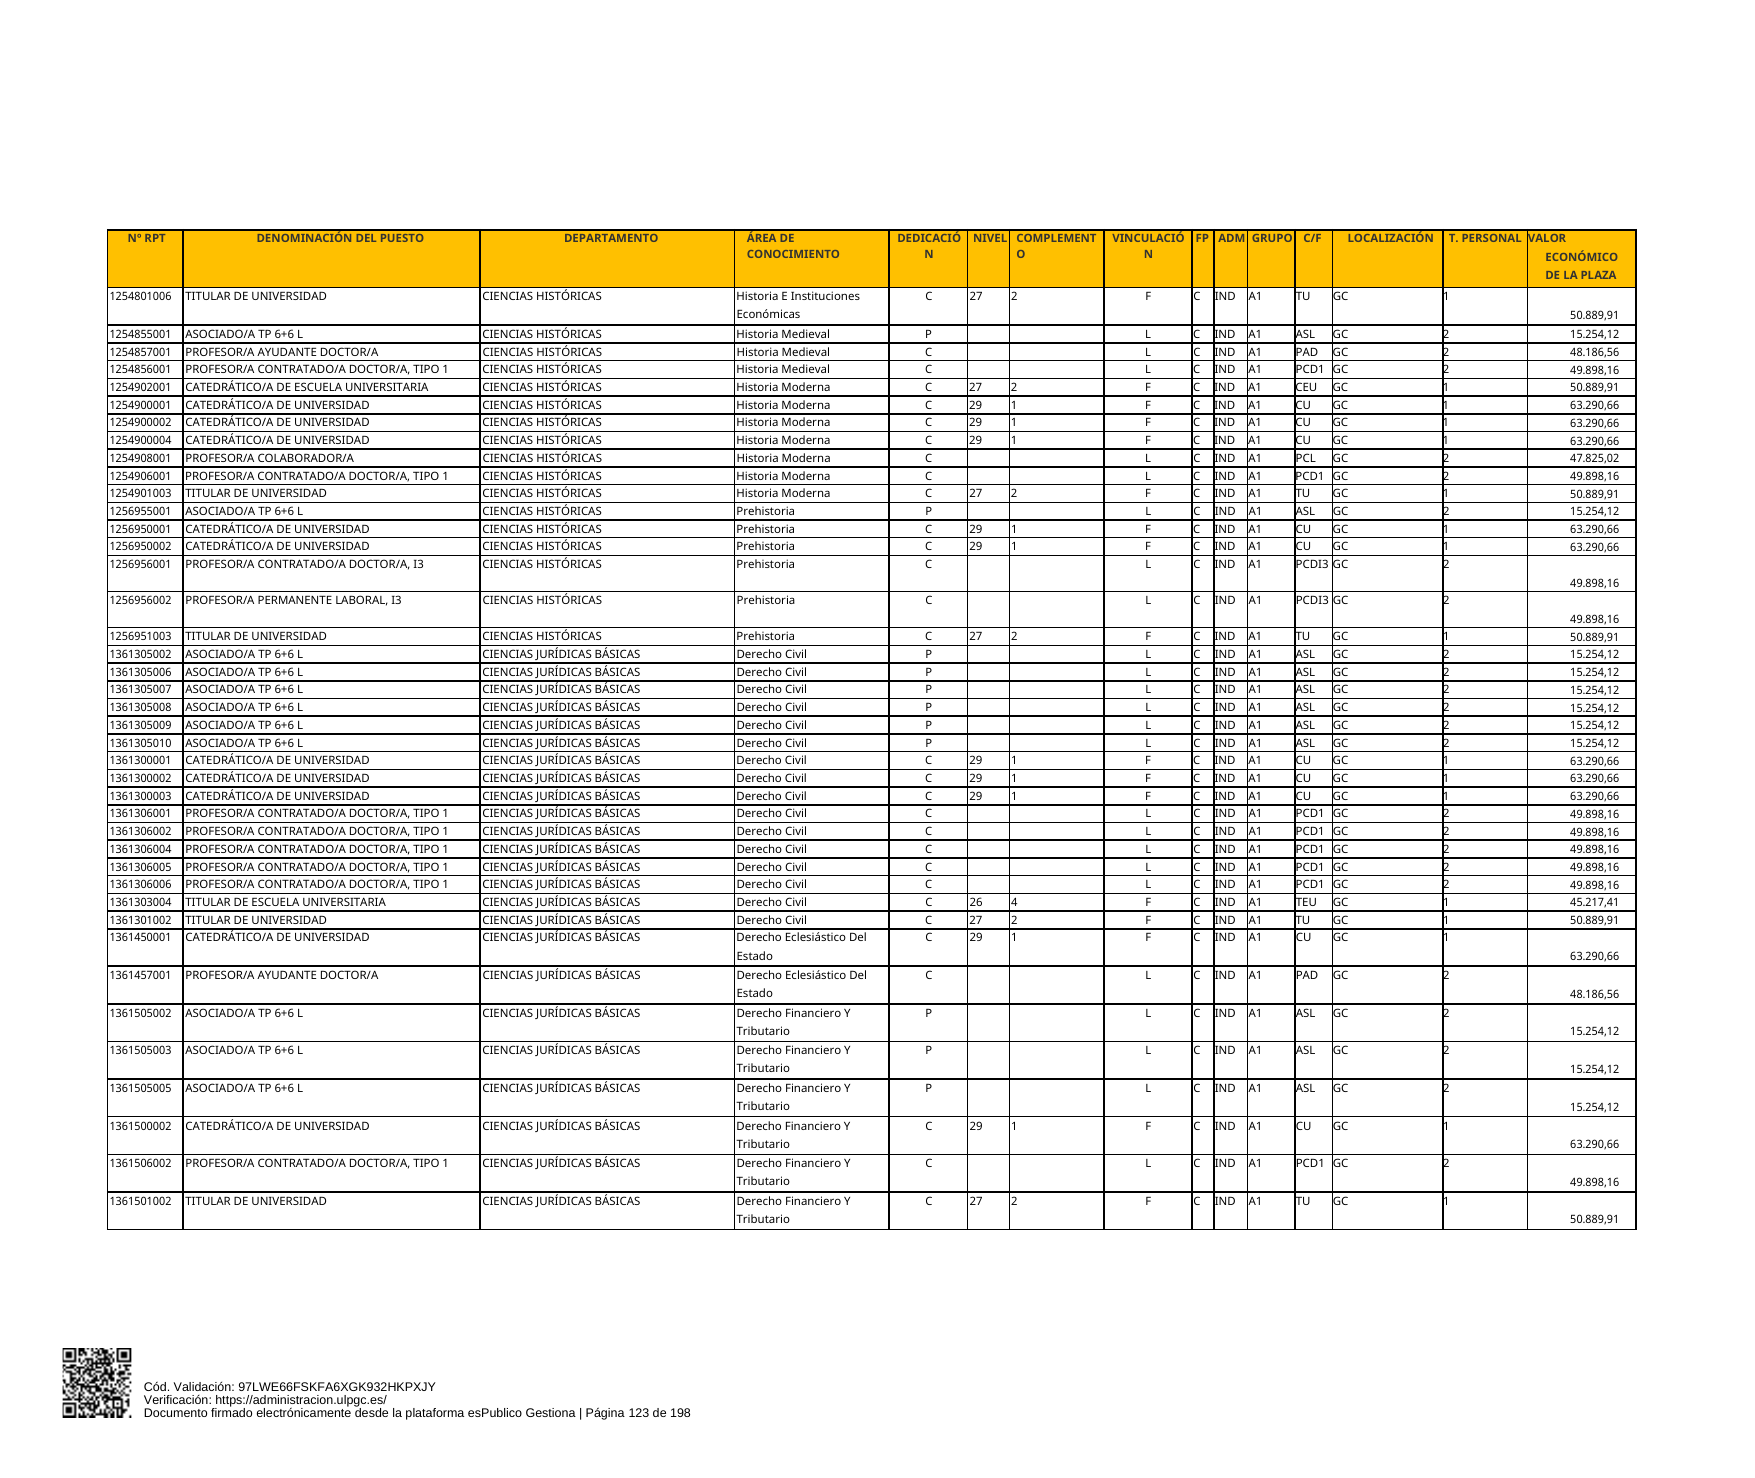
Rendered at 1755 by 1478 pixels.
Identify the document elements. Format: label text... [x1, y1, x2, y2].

table_cell IND [1215, 1193, 1247, 1229]
table_cell [968, 646, 1009, 662]
table_cell C [1193, 361, 1213, 377]
table_cell 2 [1444, 646, 1527, 662]
table_cell Derecho Civil [735, 894, 888, 910]
table_cell C [1193, 521, 1213, 537]
table_cell Historia Moderna [735, 485, 888, 501]
table_cell CU [1296, 770, 1332, 786]
table_cell A1 [1248, 859, 1294, 875]
table_cell IND [1215, 485, 1247, 501]
table_cell A1 [1248, 788, 1294, 804]
table_cell C [890, 806, 967, 822]
table_cell L [1105, 1080, 1191, 1116]
table_header Nº RPT [108, 231, 182, 287]
table_cell ASOCIADO/A TP 6+6 L [184, 1042, 479, 1078]
table_cell GC [1333, 1117, 1442, 1153]
table_cell F [1105, 894, 1191, 910]
table_cell TU [1296, 1193, 1332, 1229]
table_cell [1010, 717, 1103, 733]
table_cell C [1193, 912, 1213, 928]
table_cell 1361301002 [108, 912, 182, 928]
table_cell CU [1296, 397, 1332, 413]
table_cell PROFESOR/A CONTRATADO/A DOCTOR/A, TIPO 1 [184, 841, 479, 857]
table_cell [968, 717, 1009, 733]
table_cell 49.898,16 [1528, 592, 1635, 627]
table_cell 1361300002 [108, 770, 182, 786]
table_cell [968, 699, 1009, 715]
table_cell CATEDRÁTICO/A DE UNIVERSIDAD [184, 752, 479, 768]
table_cell ASL [1296, 503, 1332, 519]
table_cell 1361306005 [108, 859, 182, 875]
table_cell IND [1215, 735, 1247, 751]
table_cell L [1105, 1042, 1191, 1078]
table_cell CEU [1296, 379, 1332, 395]
table_cell 29 [968, 432, 1009, 448]
table_cell TITULAR DE UNIVERSIDAD [184, 485, 479, 501]
table_cell PROFESOR/A CONTRATADO/A DOCTOR/A, TIPO 1 [184, 361, 479, 377]
table_cell 15.254,12 [1528, 682, 1635, 698]
table_cell CIENCIAS JURÍDICAS BÁSICAS [481, 894, 734, 910]
table_cell PCD1 [1296, 841, 1332, 857]
table_cell TITULAR DE ESCUELA UNIVERSITARIA [184, 894, 479, 910]
table_cell 15.254,12 [1528, 503, 1635, 519]
table_cell CIENCIAS HISTÓRICAS [481, 379, 734, 395]
table_cell Prehistoria [735, 538, 888, 554]
table_cell GC [1333, 930, 1442, 965]
table_cell 50.889,91 [1528, 912, 1635, 928]
table_cell 1361457001 [108, 967, 182, 1003]
table_cell PCL [1296, 450, 1332, 466]
table_cell C [890, 752, 967, 768]
table_cell C [890, 397, 967, 413]
table_cell TITULAR DE UNIVERSIDAD [184, 1193, 479, 1229]
table_cell 1 [1444, 752, 1527, 768]
table_cell L [1105, 450, 1191, 466]
table_cell L [1105, 592, 1191, 627]
table_cell IND [1215, 556, 1247, 591]
table_cell A1 [1248, 699, 1294, 715]
table_cell CIENCIAS HISTÓRICAS [481, 397, 734, 413]
table_cell IND [1215, 894, 1247, 910]
table_cell A1 [1248, 735, 1294, 751]
table_cell A1 [1248, 876, 1294, 892]
table_cell 29 [968, 788, 1009, 804]
table_cell 1361306004 [108, 841, 182, 857]
table_cell [1010, 1042, 1103, 1078]
table_cell GC [1333, 876, 1442, 892]
table_cell GC [1333, 521, 1442, 537]
table_cell C [1193, 1005, 1213, 1041]
table_cell 15.254,12 [1528, 699, 1635, 715]
table_cell Historia Medieval [735, 326, 888, 342]
table_cell 1256950001 [108, 521, 182, 537]
table_cell [1010, 326, 1103, 342]
table_cell C [1193, 646, 1213, 662]
table_cell A1 [1248, 628, 1294, 644]
table_cell PCD1 [1296, 859, 1332, 875]
table_cell Derecho Financiero Y Tributario [735, 1005, 888, 1041]
table_cell 2 [1010, 288, 1103, 324]
table_cell IND [1215, 930, 1247, 965]
table_cell 48.186,56 [1528, 967, 1635, 1003]
table_cell GC [1333, 752, 1442, 768]
table_cell 1361505003 [108, 1042, 182, 1078]
table_cell 63.290,66 [1528, 538, 1635, 554]
table_cell GC [1333, 823, 1442, 839]
table_cell GC [1333, 556, 1442, 591]
table_cell 49.898,16 [1528, 361, 1635, 377]
table_cell GC [1333, 646, 1442, 662]
table_cell 2 [1444, 344, 1527, 360]
table_cell IND [1215, 415, 1247, 431]
table_cell C [890, 841, 967, 857]
table_cell ASOCIADO/A TP 6+6 L [184, 1005, 479, 1041]
table_cell C [890, 894, 967, 910]
table_cell CIENCIAS HISTÓRICAS [481, 468, 734, 484]
table_cell C [1193, 664, 1213, 680]
table_cell P [890, 1005, 967, 1041]
table_cell PROFESOR/A AYUDANTE DOCTOR/A [184, 344, 479, 360]
table_cell 1 [1010, 930, 1103, 965]
table_cell 1256956001 [108, 556, 182, 591]
table_cell C [1193, 432, 1213, 448]
table_cell A1 [1248, 326, 1294, 342]
table_cell L [1105, 859, 1191, 875]
table_cell F [1105, 1117, 1191, 1153]
table_cell L [1105, 361, 1191, 377]
table_cell 2 [1010, 912, 1103, 928]
table_cell 63.290,66 [1528, 432, 1635, 448]
table_cell P [890, 646, 967, 662]
table_cell 63.290,66 [1528, 521, 1635, 537]
table_cell IND [1215, 1155, 1247, 1191]
table_cell A1 [1248, 646, 1294, 662]
table_cell CATEDRÁTICO/A DE UNIVERSIDAD [184, 432, 479, 448]
table_cell 2 [1444, 682, 1527, 698]
table_cell C [890, 788, 967, 804]
table_cell GC [1333, 806, 1442, 822]
table_cell GC [1333, 361, 1442, 377]
table_cell F [1105, 521, 1191, 537]
table_cell 1361305010 [108, 735, 182, 751]
table_cell [968, 1005, 1009, 1041]
table_cell C [890, 521, 967, 537]
table_cell ASL [1296, 1005, 1332, 1041]
table_cell 2 [1010, 379, 1103, 395]
table_cell CIENCIAS JURÍDICAS BÁSICAS [481, 735, 734, 751]
table_cell TITULAR DE UNIVERSIDAD [184, 912, 479, 928]
table_cell GC [1333, 912, 1442, 928]
table_cell [968, 1155, 1009, 1191]
table_cell A1 [1248, 1155, 1294, 1191]
table_cell CU [1296, 930, 1332, 965]
table_cell P [890, 326, 967, 342]
table_cell IND [1215, 432, 1247, 448]
table_cell CIENCIAS JURÍDICAS BÁSICAS [481, 806, 734, 822]
table_cell C [1193, 699, 1213, 715]
table_cell 1 [1010, 521, 1103, 537]
table_cell 1254856001 [108, 361, 182, 377]
table_cell F [1105, 538, 1191, 554]
table_cell [968, 806, 1009, 822]
table_cell C [1193, 894, 1213, 910]
table_cell C [1193, 1117, 1213, 1153]
table_cell L [1105, 1005, 1191, 1041]
table_cell 1 [1010, 432, 1103, 448]
table_cell 50.889,91 [1528, 1193, 1635, 1229]
table_cell 26 [968, 894, 1009, 910]
table_cell 2 [1444, 717, 1527, 733]
table_cell [968, 592, 1009, 627]
table_cell A1 [1248, 1042, 1294, 1078]
table_cell 2 [1444, 841, 1527, 857]
table_cell L [1105, 344, 1191, 360]
table_cell A1 [1248, 841, 1294, 857]
table_cell PROFESOR/A CONTRATADO/A DOCTOR/A, TIPO 1 [184, 468, 479, 484]
table_cell PAD [1296, 967, 1332, 1003]
table_cell A1 [1248, 468, 1294, 484]
table_cell TU [1296, 288, 1332, 324]
table_cell P [890, 735, 967, 751]
table_cell ASL [1296, 682, 1332, 698]
table_cell P [890, 503, 967, 519]
table_cell CIENCIAS JURÍDICAS BÁSICAS [481, 1117, 734, 1153]
table_cell 2 [1444, 1042, 1527, 1078]
table_cell L [1105, 646, 1191, 662]
table_cell GC [1333, 450, 1442, 466]
table_cell [1010, 876, 1103, 892]
table_cell [1010, 1080, 1103, 1116]
table_header DEDICACIÓN [890, 231, 967, 287]
table_header VALOR ECONÓMICO DE LA PLAZA [1528, 231, 1635, 287]
table_cell A1 [1248, 717, 1294, 733]
table_cell CIENCIAS JURÍDICAS BÁSICAS [481, 699, 734, 715]
table_cell GC [1333, 1005, 1442, 1041]
table_cell CIENCIAS HISTÓRICAS [481, 485, 734, 501]
table_cell 1361505002 [108, 1005, 182, 1041]
table_cell 49.898,16 [1528, 841, 1635, 857]
table_cell [968, 556, 1009, 591]
table_cell PROFESOR/A CONTRATADO/A DOCTOR/A, TIPO 1 [184, 806, 479, 822]
table_cell C [1193, 752, 1213, 768]
table_cell C [1193, 930, 1213, 965]
table_cell C [890, 912, 967, 928]
table_cell 1 [1444, 432, 1527, 448]
table_cell [1010, 735, 1103, 751]
table_cell GC [1333, 397, 1442, 413]
table_cell 2 [1444, 823, 1527, 839]
table_cell C [1193, 1193, 1213, 1229]
table_cell GC [1333, 468, 1442, 484]
table_cell PROFESOR/A CONTRATADO/A DOCTOR/A, TIPO 1 [184, 876, 479, 892]
table_cell 1 [1010, 538, 1103, 554]
table_cell C [1193, 344, 1213, 360]
table_cell L [1105, 823, 1191, 839]
table_cell C [890, 770, 967, 786]
table_cell IND [1215, 806, 1247, 822]
table_cell GC [1333, 770, 1442, 786]
table_cell C [890, 1155, 967, 1191]
table_cell [1010, 682, 1103, 698]
table_cell A1 [1248, 930, 1294, 965]
table_cell 1361501002 [108, 1193, 182, 1229]
table_cell 1254901003 [108, 485, 182, 501]
table_cell Historia Moderna [735, 379, 888, 395]
table_cell GC [1333, 859, 1442, 875]
table_cell GC [1333, 415, 1442, 431]
table_cell 1 [1444, 538, 1527, 554]
table_cell 2 [1010, 628, 1103, 644]
table_cell 50.889,91 [1528, 379, 1635, 395]
table_cell Derecho Civil [735, 823, 888, 839]
table_cell 1254900002 [108, 415, 182, 431]
table_cell [968, 361, 1009, 377]
table_cell CIENCIAS JURÍDICAS BÁSICAS [481, 930, 734, 965]
table_cell CATEDRÁTICO/A DE UNIVERSIDAD [184, 397, 479, 413]
table_cell 50.889,91 [1528, 485, 1635, 501]
table_cell P [890, 717, 967, 733]
table_cell P [890, 664, 967, 680]
table_cell CIENCIAS HISTÓRICAS [481, 503, 734, 519]
table_cell [968, 450, 1009, 466]
table_cell C [1193, 788, 1213, 804]
table_cell 63.290,66 [1528, 788, 1635, 804]
table_cell ASOCIADO/A TP 6+6 L [184, 326, 479, 342]
table_cell TITULAR DE UNIVERSIDAD [184, 288, 479, 324]
table_cell F [1105, 397, 1191, 413]
table_cell CU [1296, 432, 1332, 448]
table_cell [968, 344, 1009, 360]
table_cell [1010, 859, 1103, 875]
table_cell 29 [968, 770, 1009, 786]
table_cell Derecho Civil [735, 646, 888, 662]
table_cell CIENCIAS JURÍDICAS BÁSICAS [481, 1080, 734, 1116]
table_cell C [1193, 717, 1213, 733]
table_cell [1010, 468, 1103, 484]
table_cell C [1193, 379, 1213, 395]
table_cell A1 [1248, 450, 1294, 466]
table_cell Derecho Civil [735, 788, 888, 804]
table_cell A1 [1248, 503, 1294, 519]
table_cell 1254857001 [108, 344, 182, 360]
table_cell [1010, 1155, 1103, 1191]
table_cell F [1105, 628, 1191, 644]
table_cell IND [1215, 717, 1247, 733]
table_cell CATEDRÁTICO/A DE UNIVERSIDAD [184, 1117, 479, 1153]
table_cell CIENCIAS HISTÓRICAS [481, 450, 734, 466]
table_cell 2 [1010, 485, 1103, 501]
table_cell 1361300001 [108, 752, 182, 768]
table_cell C [1193, 806, 1213, 822]
table_cell TEU [1296, 894, 1332, 910]
table_cell 1361305002 [108, 646, 182, 662]
table_cell C [1193, 967, 1213, 1003]
table_cell PAD [1296, 344, 1332, 360]
table_cell F [1105, 912, 1191, 928]
table_cell ASL [1296, 646, 1332, 662]
table_cell 15.254,12 [1528, 1005, 1635, 1041]
table_cell Historia Moderna [735, 415, 888, 431]
table_cell L [1105, 664, 1191, 680]
table_cell [1010, 823, 1103, 839]
table_cell C [890, 288, 967, 324]
table_cell [968, 1042, 1009, 1078]
table_cell 1256951003 [108, 628, 182, 644]
table_cell Historia Moderna [735, 450, 888, 466]
table_cell GC [1333, 735, 1442, 751]
table_cell 49.898,16 [1528, 556, 1635, 591]
table_cell IND [1215, 912, 1247, 928]
table_cell 1254900001 [108, 397, 182, 413]
table_cell IND [1215, 664, 1247, 680]
table_cell 1361306006 [108, 876, 182, 892]
table_cell Derecho Civil [735, 699, 888, 715]
table_cell L [1105, 468, 1191, 484]
table_cell 29 [968, 538, 1009, 554]
table_header DENOMINACIÓN DEL PUESTO [184, 231, 479, 287]
table_cell ASL [1296, 717, 1332, 733]
table_cell C [1193, 859, 1213, 875]
table_cell GC [1333, 485, 1442, 501]
table_cell [1010, 556, 1103, 591]
table_cell C [890, 415, 967, 431]
table_cell 49.898,16 [1528, 823, 1635, 839]
table_cell GC [1333, 432, 1442, 448]
table_cell [968, 664, 1009, 680]
table_header ÁREA DE CONOCIMIENTO [735, 231, 888, 287]
table_cell L [1105, 876, 1191, 892]
table_cell 29 [968, 415, 1009, 431]
table_cell CU [1296, 788, 1332, 804]
table_cell IND [1215, 770, 1247, 786]
table_cell L [1105, 717, 1191, 733]
table_cell 2 [1444, 556, 1527, 591]
table_cell ASL [1296, 735, 1332, 751]
table_cell C [890, 485, 967, 501]
table_cell A1 [1248, 344, 1294, 360]
table_cell Prehistoria [735, 503, 888, 519]
table_cell [968, 1080, 1009, 1116]
table_cell C [1193, 770, 1213, 786]
table_cell C [1193, 468, 1213, 484]
table_cell A1 [1248, 397, 1294, 413]
table_header FP [1193, 231, 1213, 287]
table_cell CIENCIAS JURÍDICAS BÁSICAS [481, 788, 734, 804]
table_cell A1 [1248, 415, 1294, 431]
table_header LOCALIZACIÓN [1333, 231, 1442, 287]
table_cell Historia Moderna [735, 397, 888, 413]
table_cell TU [1296, 628, 1332, 644]
table_cell F [1105, 1193, 1191, 1229]
table_cell PCD1 [1296, 806, 1332, 822]
table_cell A1 [1248, 967, 1294, 1003]
table_cell A1 [1248, 485, 1294, 501]
table_cell CATEDRÁTICO/A DE ESCUELA UNIVERSITARIA [184, 379, 479, 395]
table_cell IND [1215, 628, 1247, 644]
table_cell ASOCIADO/A TP 6+6 L [184, 646, 479, 662]
table_cell [968, 859, 1009, 875]
table_cell IND [1215, 876, 1247, 892]
table_cell C [890, 628, 967, 644]
table_cell L [1105, 967, 1191, 1003]
table_cell C [890, 1117, 967, 1153]
table_cell 1254908001 [108, 450, 182, 466]
table_cell GC [1333, 1080, 1442, 1116]
table_cell IND [1215, 592, 1247, 627]
table_cell GC [1333, 503, 1442, 519]
table_cell PROFESOR/A CONTRATADO/A DOCTOR/A, TIPO 1 [184, 1155, 479, 1191]
table_cell IND [1215, 841, 1247, 857]
table_cell 1 [1444, 1117, 1527, 1153]
table_cell IND [1215, 682, 1247, 698]
table_cell CIENCIAS HISTÓRICAS [481, 521, 734, 537]
table_cell CATEDRÁTICO/A DE UNIVERSIDAD [184, 930, 479, 965]
table_cell CIENCIAS JURÍDICAS BÁSICAS [481, 770, 734, 786]
table_cell GC [1333, 841, 1442, 857]
table_cell C [1193, 288, 1213, 324]
table_cell 45.217,41 [1528, 894, 1635, 910]
table_cell Derecho Eclesiástico Del Estado [735, 930, 888, 965]
table_cell Prehistoria [735, 556, 888, 591]
table_cell [1010, 503, 1103, 519]
table_cell PCD1 [1296, 361, 1332, 377]
table_cell Derecho Civil [735, 770, 888, 786]
table_cell CATEDRÁTICO/A DE UNIVERSIDAD [184, 538, 479, 554]
table_cell Derecho Financiero Y Tributario [735, 1155, 888, 1191]
table_cell 1 [1010, 397, 1103, 413]
table_cell CIENCIAS HISTÓRICAS [481, 432, 734, 448]
table_cell IND [1215, 344, 1247, 360]
table_cell C [1193, 538, 1213, 554]
table_cell A1 [1248, 556, 1294, 591]
table_cell 27 [968, 912, 1009, 928]
table_cell C [1193, 397, 1213, 413]
table_cell 1256956002 [108, 592, 182, 627]
table_cell CU [1296, 415, 1332, 431]
table_cell TU [1296, 912, 1332, 928]
table_cell A1 [1248, 288, 1294, 324]
table_cell A1 [1248, 538, 1294, 554]
table_cell 63.290,66 [1528, 930, 1635, 965]
table_cell CATEDRÁTICO/A DE UNIVERSIDAD [184, 415, 479, 431]
table_cell GC [1333, 682, 1442, 698]
table_cell C [1193, 1155, 1213, 1191]
table_cell C [890, 823, 967, 839]
table_cell C [1193, 450, 1213, 466]
table_cell 1254900004 [108, 432, 182, 448]
table_cell PROFESOR/A COLABORADOR/A [184, 450, 479, 466]
table_cell A1 [1248, 682, 1294, 698]
table_cell C [1193, 415, 1213, 431]
table_cell [968, 326, 1009, 342]
table_cell 15.254,12 [1528, 646, 1635, 662]
table_cell 63.290,66 [1528, 397, 1635, 413]
table_cell 15.254,12 [1528, 1080, 1635, 1116]
table_cell Derecho Financiero Y Tributario [735, 1117, 888, 1153]
table_cell 29 [968, 752, 1009, 768]
table_cell 2 [1444, 450, 1527, 466]
table_cell Derecho Financiero Y Tributario [735, 1080, 888, 1116]
table_cell 1 [1010, 788, 1103, 804]
table_cell ASL [1296, 664, 1332, 680]
table_cell 29 [968, 397, 1009, 413]
table_cell C [1193, 1042, 1213, 1078]
table_cell C [1193, 1080, 1213, 1116]
table_cell CIENCIAS JURÍDICAS BÁSICAS [481, 1193, 734, 1229]
table_cell IND [1215, 379, 1247, 395]
table_cell 2 [1444, 735, 1527, 751]
table_cell IND [1215, 1042, 1247, 1078]
table_cell GC [1333, 1042, 1442, 1078]
table_cell 49.898,16 [1528, 468, 1635, 484]
table_cell [968, 503, 1009, 519]
table_cell IND [1215, 326, 1247, 342]
table_cell GC [1333, 1193, 1442, 1229]
table_header ADM [1215, 231, 1247, 287]
table_cell CU [1296, 752, 1332, 768]
table_cell GC [1333, 894, 1442, 910]
table_cell C [890, 967, 967, 1003]
table_cell C [890, 361, 967, 377]
table_cell Derecho Civil [735, 664, 888, 680]
table_cell A1 [1248, 770, 1294, 786]
table_cell C [890, 432, 967, 448]
table_cell C [1193, 628, 1213, 644]
table_cell P [890, 682, 967, 698]
table_cell CIENCIAS JURÍDICAS BÁSICAS [481, 1005, 734, 1041]
table_cell L [1105, 806, 1191, 822]
table_cell 2 [1010, 1193, 1103, 1229]
table_cell C [1193, 485, 1213, 501]
table_cell CIENCIAS HISTÓRICAS [481, 326, 734, 342]
table_cell [968, 682, 1009, 698]
table_cell 49.898,16 [1528, 806, 1635, 822]
table_cell CATEDRÁTICO/A DE UNIVERSIDAD [184, 770, 479, 786]
table_cell GC [1333, 344, 1442, 360]
table_cell CU [1296, 521, 1332, 537]
table_cell 1361506002 [108, 1155, 182, 1191]
table_cell [968, 735, 1009, 751]
table_cell [1010, 664, 1103, 680]
table_cell P [890, 699, 967, 715]
table_cell C [1193, 592, 1213, 627]
table_cell 1 [1444, 930, 1527, 965]
table_cell A1 [1248, 806, 1294, 822]
table_cell Derecho Civil [735, 912, 888, 928]
table_cell IND [1215, 646, 1247, 662]
table_header DEPARTAMENTO [481, 231, 734, 287]
table_cell 1 [1444, 628, 1527, 644]
table_cell TITULAR DE UNIVERSIDAD [184, 628, 479, 644]
table_cell Derecho Civil [735, 859, 888, 875]
table_cell CIENCIAS JURÍDICAS BÁSICAS [481, 859, 734, 875]
table_cell F [1105, 930, 1191, 965]
table_cell [968, 468, 1009, 484]
table_cell C [1193, 326, 1213, 342]
table_cell CIENCIAS JURÍDICAS BÁSICAS [481, 1155, 734, 1191]
table_cell L [1105, 682, 1191, 698]
table_cell C [1193, 735, 1213, 751]
table_header T. PERSONAL [1444, 231, 1527, 287]
table_cell F [1105, 770, 1191, 786]
table_cell GC [1333, 717, 1442, 733]
table_cell IND [1215, 521, 1247, 537]
table_cell A1 [1248, 752, 1294, 768]
table_cell C [890, 1193, 967, 1229]
table_cell IND [1215, 397, 1247, 413]
table_cell GC [1333, 664, 1442, 680]
table_cell 15.254,12 [1528, 717, 1635, 733]
table_cell PCD1 [1296, 1155, 1332, 1191]
table_cell 49.898,16 [1528, 876, 1635, 892]
table_cell Historia Medieval [735, 344, 888, 360]
table_cell GC [1333, 326, 1442, 342]
table_cell CIENCIAS HISTÓRICAS [481, 556, 734, 591]
table_cell 2 [1444, 326, 1527, 342]
table_cell Historia Moderna [735, 432, 888, 448]
table_cell 1361450001 [108, 930, 182, 965]
table_cell 47.825,02 [1528, 450, 1635, 466]
table_cell CIENCIAS HISTÓRICAS [481, 415, 734, 431]
table_cell A1 [1248, 521, 1294, 537]
table_cell C [890, 379, 967, 395]
table_cell A1 [1248, 1193, 1294, 1229]
table_cell 1 [1444, 521, 1527, 537]
table_cell 29 [968, 521, 1009, 537]
table_cell CIENCIAS JURÍDICAS BÁSICAS [481, 664, 734, 680]
table_cell [1010, 841, 1103, 857]
table_cell IND [1215, 788, 1247, 804]
table_cell CATEDRÁTICO/A DE UNIVERSIDAD [184, 521, 479, 537]
table_cell C [890, 344, 967, 360]
table_cell 29 [968, 1117, 1009, 1153]
table_cell 15.254,12 [1528, 1042, 1635, 1078]
table_cell 1 [1444, 397, 1527, 413]
table_cell L [1105, 735, 1191, 751]
table_cell PROFESOR/A CONTRATADO/A DOCTOR/A, TIPO 1 [184, 859, 479, 875]
table_cell IND [1215, 503, 1247, 519]
table_cell CIENCIAS JURÍDICAS BÁSICAS [481, 841, 734, 857]
table_cell 27 [968, 628, 1009, 644]
table_cell 1361305007 [108, 682, 182, 698]
table_cell IND [1215, 823, 1247, 839]
table_cell GC [1333, 967, 1442, 1003]
table_cell F [1105, 752, 1191, 768]
table_cell 1254902001 [108, 379, 182, 395]
table_cell 1 [1010, 752, 1103, 768]
table_cell Derecho Civil [735, 876, 888, 892]
table_cell Derecho Civil [735, 735, 888, 751]
table_cell C [1193, 876, 1213, 892]
table_cell F [1105, 788, 1191, 804]
table_cell 1 [1010, 415, 1103, 431]
table_cell F [1105, 288, 1191, 324]
table_cell [1010, 344, 1103, 360]
table_cell L [1105, 841, 1191, 857]
table_cell P [890, 1080, 967, 1116]
table_cell A1 [1248, 1117, 1294, 1153]
table_cell 1254801006 [108, 288, 182, 324]
table_cell [1010, 646, 1103, 662]
table_cell CIENCIAS JURÍDICAS BÁSICAS [481, 1042, 734, 1078]
table_cell [1010, 806, 1103, 822]
table_cell IND [1215, 288, 1247, 324]
table_cell 1254855001 [108, 326, 182, 342]
table_cell GC [1333, 699, 1442, 715]
table_header C/F [1296, 231, 1332, 287]
table_cell 1 [1010, 1117, 1103, 1153]
table_cell CIENCIAS HISTÓRICAS [481, 538, 734, 554]
table_cell [1010, 450, 1103, 466]
table_cell 48.186,56 [1528, 344, 1635, 360]
table_cell Prehistoria [735, 592, 888, 627]
table_cell TU [1296, 485, 1332, 501]
table_cell CIENCIAS HISTÓRICAS [481, 361, 734, 377]
table_cell PROFESOR/A CONTRATADO/A DOCTOR/A, I3 [184, 556, 479, 591]
table_cell Derecho Civil [735, 806, 888, 822]
table_cell IND [1215, 699, 1247, 715]
table_cell CIENCIAS JURÍDICAS BÁSICAS [481, 967, 734, 1003]
table_cell PROFESOR/A AYUDANTE DOCTOR/A [184, 967, 479, 1003]
table_cell 49.898,16 [1528, 859, 1635, 875]
table_header COMPLEMENTO [1010, 231, 1103, 287]
table_cell 2 [1444, 859, 1527, 875]
table_cell CIENCIAS HISTÓRICAS [481, 344, 734, 360]
table_header GRUPO [1248, 231, 1294, 287]
table_cell Derecho Financiero Y Tributario [735, 1042, 888, 1078]
table_cell 1 [1444, 788, 1527, 804]
table_cell Derecho Eclesiástico Del Estado [735, 967, 888, 1003]
table_cell CIENCIAS HISTÓRICAS [481, 628, 734, 644]
table_cell 1361305009 [108, 717, 182, 733]
table_cell GC [1333, 288, 1442, 324]
table_cell F [1105, 485, 1191, 501]
table_cell A1 [1248, 592, 1294, 627]
table_cell CU [1296, 1117, 1332, 1153]
table_cell A1 [1248, 379, 1294, 395]
table_cell IND [1215, 1005, 1247, 1041]
table_cell 15.254,12 [1528, 735, 1635, 751]
table_cell IND [1215, 1117, 1247, 1153]
table_cell 2 [1444, 503, 1527, 519]
table_cell Historia E Instituciones Económicas [735, 288, 888, 324]
table_cell ASOCIADO/A TP 6+6 L [184, 682, 479, 698]
table_cell 1 [1444, 485, 1527, 501]
table_cell GC [1333, 379, 1442, 395]
table_cell GC [1333, 538, 1442, 554]
table_cell PROFESOR/A PERMANENTE LABORAL, I3 [184, 592, 479, 627]
table_cell 2 [1444, 1155, 1527, 1191]
table_cell A1 [1248, 894, 1294, 910]
table_cell ASOCIADO/A TP 6+6 L [184, 699, 479, 715]
table_cell A1 [1248, 912, 1294, 928]
table_cell ASOCIADO/A TP 6+6 L [184, 1080, 479, 1116]
table_cell 50.889,91 [1528, 628, 1635, 644]
table_cell C [1193, 556, 1213, 591]
table_cell IND [1215, 538, 1247, 554]
table_cell 2 [1444, 592, 1527, 627]
table_cell PCDI3 [1296, 592, 1332, 627]
table_cell IND [1215, 859, 1247, 875]
table_cell ASL [1296, 699, 1332, 715]
table_cell CIENCIAS JURÍDICAS BÁSICAS [481, 823, 734, 839]
table_cell L [1105, 1155, 1191, 1191]
table_cell L [1105, 556, 1191, 591]
table_cell GC [1333, 788, 1442, 804]
table_cell CIENCIAS JURÍDICAS BÁSICAS [481, 717, 734, 733]
table_cell A1 [1248, 823, 1294, 839]
table_cell 1361306002 [108, 823, 182, 839]
table_cell 63.290,66 [1528, 770, 1635, 786]
table_cell 27 [968, 379, 1009, 395]
table_cell C [890, 592, 967, 627]
table_cell F [1105, 432, 1191, 448]
table_header NIVEL [968, 231, 1009, 287]
table_cell C [890, 876, 967, 892]
table_cell 2 [1444, 1005, 1527, 1041]
table_cell ASOCIADO/A TP 6+6 L [184, 717, 479, 733]
table_header VINCULACIÓN [1105, 231, 1191, 287]
table_cell 1 [1444, 894, 1527, 910]
table_cell C [1193, 682, 1213, 698]
table_cell [1010, 1005, 1103, 1041]
table_cell 1 [1444, 415, 1527, 431]
table_cell CIENCIAS HISTÓRICAS [481, 288, 734, 324]
table_cell 2 [1444, 876, 1527, 892]
table_cell 1361306001 [108, 806, 182, 822]
table_cell C [890, 859, 967, 875]
table_cell 15.254,12 [1528, 326, 1635, 342]
table_cell 1 [1444, 288, 1527, 324]
table_cell 1256950002 [108, 538, 182, 554]
table_cell C [1193, 841, 1213, 857]
table_cell A1 [1248, 361, 1294, 377]
table_cell 2 [1444, 664, 1527, 680]
table_cell C [1193, 503, 1213, 519]
table_cell 4 [1010, 894, 1103, 910]
table_cell [1010, 592, 1103, 627]
table_cell CIENCIAS JURÍDICAS BÁSICAS [481, 912, 734, 928]
table_cell L [1105, 699, 1191, 715]
table_cell ASL [1296, 1080, 1332, 1116]
table_cell ASOCIADO/A TP 6+6 L [184, 735, 479, 751]
table_cell ASOCIADO/A TP 6+6 L [184, 664, 479, 680]
table_cell 2 [1444, 468, 1527, 484]
table_cell F [1105, 415, 1191, 431]
table_cell Historia Medieval [735, 361, 888, 377]
table_cell Derecho Civil [735, 717, 888, 733]
table_cell F [1105, 379, 1191, 395]
table_cell IND [1215, 1080, 1247, 1116]
table_cell A1 [1248, 1005, 1294, 1041]
table_cell Historia Moderna [735, 468, 888, 484]
table_cell GC [1333, 1155, 1442, 1191]
table_cell Derecho Civil [735, 682, 888, 698]
table_cell Derecho Civil [735, 752, 888, 768]
table_cell 1361303004 [108, 894, 182, 910]
table_cell 1 [1444, 770, 1527, 786]
table_cell 1361305006 [108, 664, 182, 680]
table_cell 63.290,66 [1528, 415, 1635, 431]
table_cell IND [1215, 967, 1247, 1003]
table_cell P [890, 1042, 967, 1078]
table_cell C [890, 538, 967, 554]
table_cell CIENCIAS HISTÓRICAS [481, 592, 734, 627]
table_cell IND [1215, 450, 1247, 466]
table_cell [968, 876, 1009, 892]
table_cell 1 [1010, 770, 1103, 786]
table_cell IND [1215, 361, 1247, 377]
table_cell 1361305008 [108, 699, 182, 715]
table_cell 2 [1444, 361, 1527, 377]
table_cell A1 [1248, 432, 1294, 448]
table_cell 1361505005 [108, 1080, 182, 1116]
table_cell L [1105, 326, 1191, 342]
table_cell CIENCIAS JURÍDICAS BÁSICAS [481, 682, 734, 698]
table_cell 1 [1444, 1193, 1527, 1229]
table_cell A1 [1248, 664, 1294, 680]
table_cell Derecho Financiero Y Tributario [735, 1193, 888, 1229]
table_cell 27 [968, 1193, 1009, 1229]
table_cell C [1193, 823, 1213, 839]
table_cell CATEDRÁTICO/A DE UNIVERSIDAD [184, 788, 479, 804]
table_cell 1361300003 [108, 788, 182, 804]
table_cell 15.254,12 [1528, 664, 1635, 680]
table_cell A1 [1248, 1080, 1294, 1116]
table_cell 2 [1444, 967, 1527, 1003]
table_cell PCD1 [1296, 823, 1332, 839]
table_cell PROFESOR/A CONTRATADO/A DOCTOR/A, TIPO 1 [184, 823, 479, 839]
table_cell 63.290,66 [1528, 1117, 1635, 1153]
table_cell [1010, 361, 1103, 377]
table_cell ASL [1296, 1042, 1332, 1078]
table_cell Prehistoria [735, 521, 888, 537]
table_cell ASL [1296, 326, 1332, 342]
table_cell 1 [1444, 912, 1527, 928]
table_cell 1361500002 [108, 1117, 182, 1153]
table_cell IND [1215, 752, 1247, 768]
table_cell 63.290,66 [1528, 752, 1635, 768]
table_cell 1254906001 [108, 468, 182, 484]
table_cell CIENCIAS JURÍDICAS BÁSICAS [481, 646, 734, 662]
table_cell [968, 967, 1009, 1003]
table_cell CU [1296, 538, 1332, 554]
table_cell 2 [1444, 1080, 1527, 1116]
table_cell [1010, 699, 1103, 715]
table_cell C [890, 450, 967, 466]
table_cell ASOCIADO/A TP 6+6 L [184, 503, 479, 519]
table_cell 27 [968, 288, 1009, 324]
table_cell 49.898,16 [1528, 1155, 1635, 1191]
table_cell PCD1 [1296, 468, 1332, 484]
table_cell 50.889,91 [1528, 288, 1635, 324]
table_cell GC [1333, 628, 1442, 644]
table_cell C [890, 468, 967, 484]
table_cell IND [1215, 468, 1247, 484]
table_cell C [890, 930, 967, 965]
table_cell Derecho Civil [735, 841, 888, 857]
table_cell [1010, 967, 1103, 1003]
table_cell C [890, 556, 967, 591]
table_cell CIENCIAS JURÍDICAS BÁSICAS [481, 876, 734, 892]
table_cell PCDI3 [1296, 556, 1332, 591]
table_cell 2 [1444, 806, 1527, 822]
table_cell PCD1 [1296, 876, 1332, 892]
table_cell [968, 841, 1009, 857]
table_cell 27 [968, 485, 1009, 501]
table_cell 29 [968, 930, 1009, 965]
table_cell [968, 823, 1009, 839]
table_cell Prehistoria [735, 628, 888, 644]
table_cell L [1105, 503, 1191, 519]
table_cell CIENCIAS JURÍDICAS BÁSICAS [481, 752, 734, 768]
table_cell 1 [1444, 379, 1527, 395]
table_cell 2 [1444, 699, 1527, 715]
table_cell 1256955001 [108, 503, 182, 519]
table_cell GC [1333, 592, 1442, 627]
